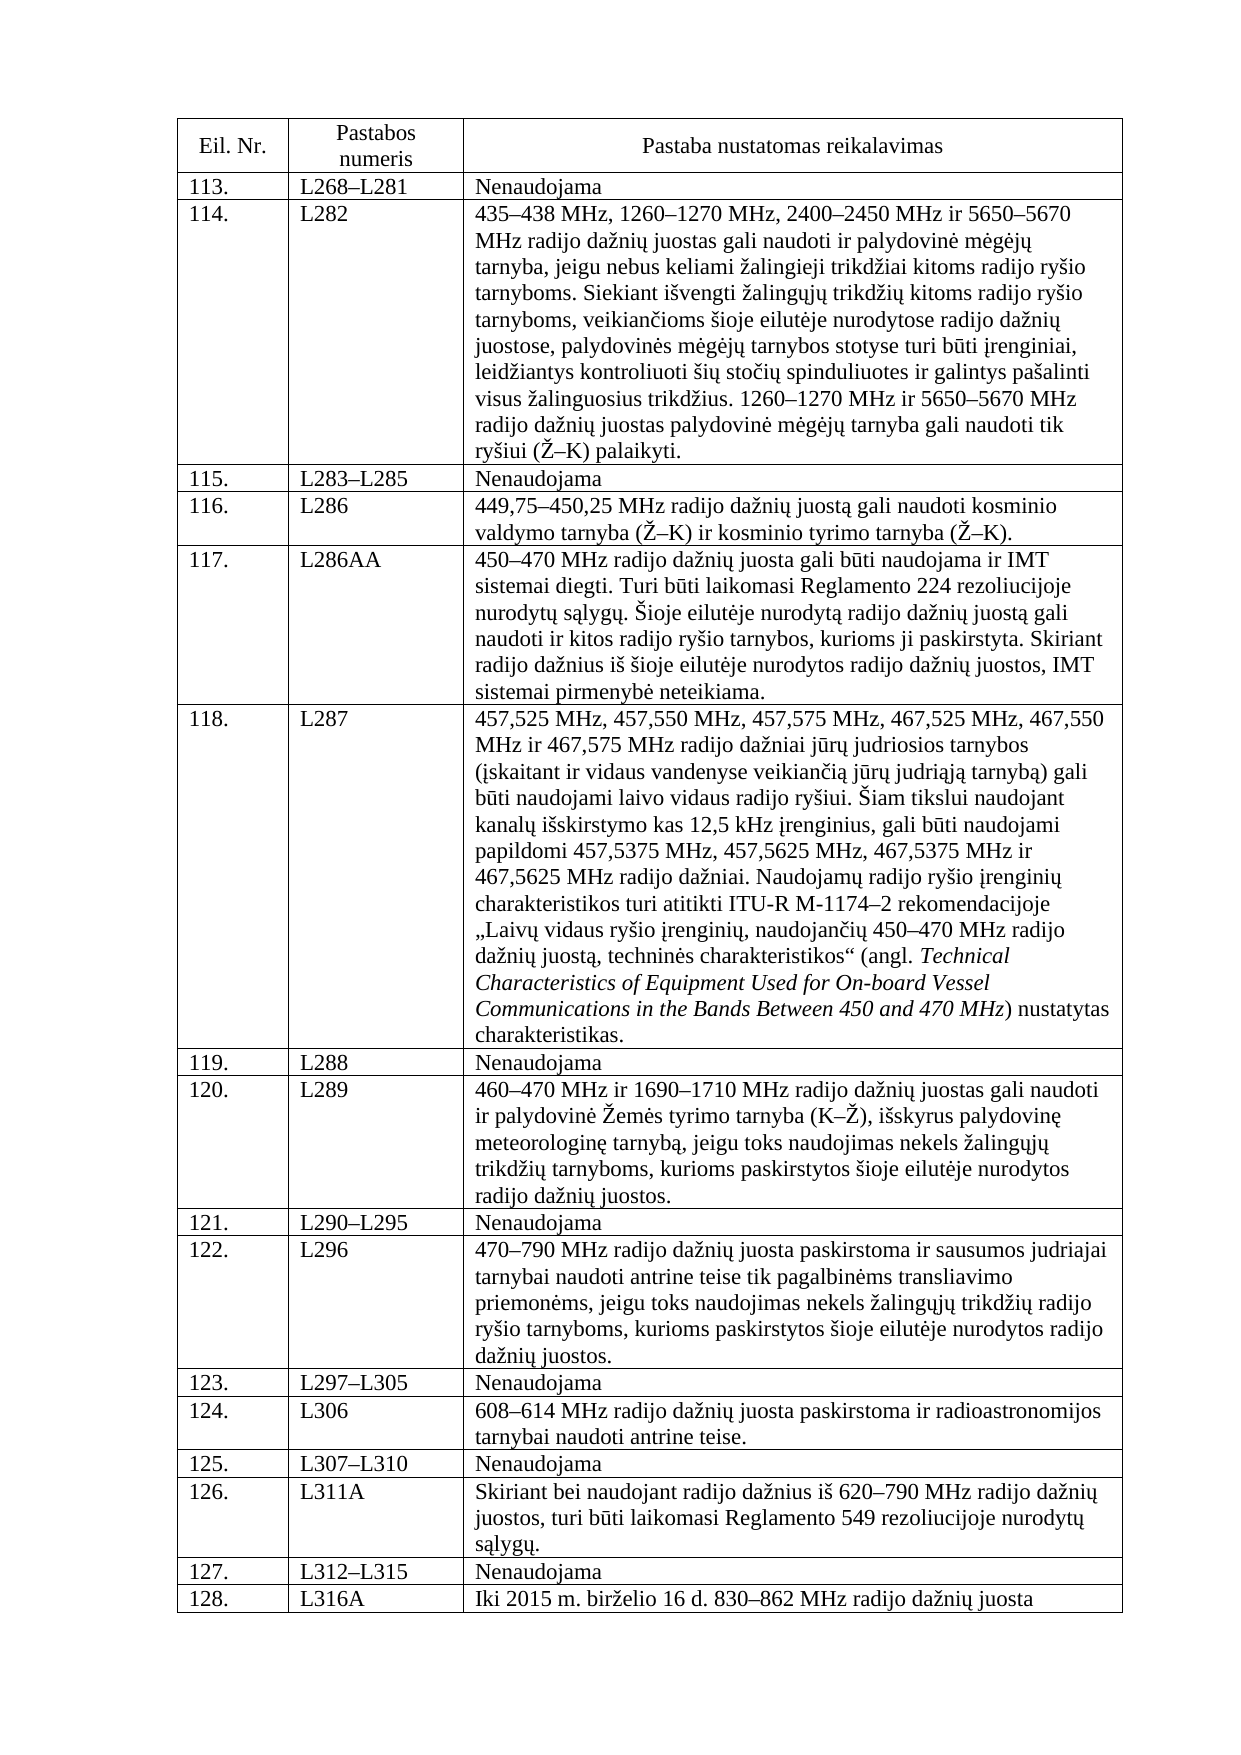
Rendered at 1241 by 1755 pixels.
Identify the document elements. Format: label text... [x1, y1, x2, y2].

table_cell 121. [178, 1209, 288, 1235]
table_cell 122. [178, 1236, 288, 1368]
table_cell 457,525 MHz, 457,550 MHz, 457,575 MHz, 467,525 MHz, 467,550 MHz ir 467,575 MHz radijo dažniai jūrų judriosios tarnybos (įskaitant ir vidaus vandenyse veikiančią jūrų judriąją tarnybą) gali būti naudojami laivo vidaus radijo ryšiui. Šiam tikslui naudojant kanalų išskirstymo kas 12,5 kHz įrenginius, gali būti naudojami papildomi 457,5375 MHz, 457,5625 MHz, 467,5375 MHz ir 467,5625 MHz radijo dažniai. Naudojamų radijo ryšio įrenginių charakteristikos turi atitikti ITU-R M-1174–2 rekomendacijoje „Laivų vidaus ryšio įrenginių, naudojančių 450–470 MHz radijo dažnių juostą, techninės charakteristikos“ (angl. Technical Characteristics of Equipment Used for On-board Vessel Communications in the Bands Between 450 and 470 MHz) nustatytas charakteristikas. [464, 705, 1122, 1048]
table_cell 115. [178, 465, 288, 491]
table_header Pastaba nustatomas reikalavimas [464, 119, 1122, 172]
table_cell L286 [289, 492, 463, 545]
table_cell 128. [178, 1585, 288, 1612]
table_cell 118. [178, 705, 288, 1048]
table_cell L283–L285 [289, 465, 463, 491]
table_cell 126. [178, 1478, 288, 1557]
table_cell 113. [178, 173, 288, 199]
table_cell L282 [289, 200, 463, 464]
table_cell 125. [178, 1450, 288, 1477]
table_cell 117. [178, 546, 288, 704]
table_cell L297–L305 [289, 1369, 463, 1396]
table_cell 608–614 MHz radijo dažnių juosta paskirstoma ir radioastronomijos tarnybai naudoti antrine teise. [464, 1397, 1122, 1449]
table_cell L287 [289, 705, 463, 1048]
table_cell L286AA [289, 546, 463, 704]
table_cell Nenaudojama [464, 1450, 1122, 1477]
table_cell 127. [178, 1558, 288, 1584]
table_cell Iki 2015 m. birželio 16 d. 830–862 MHz radijo dažnių juosta [464, 1585, 1122, 1612]
table_cell 114. [178, 200, 288, 464]
table_cell 123. [178, 1369, 288, 1396]
table_cell L289 [289, 1076, 463, 1208]
table_cell 460–470 MHz ir 1690–1710 MHz radijo dažnių juostas gali naudoti ir palydovinė Žemės tyrimo tarnyba (K–Ž), išskyrus palydovinę meteorologinę tarnybą, jeigu toks naudojimas nekels žalingųjų trikdžių tarnyboms, kurioms paskirstytos šioje eilutėje nurodytos radijo dažnių juostos. [464, 1076, 1122, 1208]
table_cell L311A [289, 1478, 463, 1557]
table_cell L268–L281 [289, 173, 463, 199]
table_cell Nenaudojama [464, 1369, 1122, 1396]
table_cell Nenaudojama [464, 1209, 1122, 1235]
table_cell 120. [178, 1076, 288, 1208]
table_cell 470–790 MHz radijo dažnių juosta paskirstoma ir sausumos judriajai tarnybai naudoti antrine teise tik pagalbinėms transliavimo priemonėms, jeigu toks naudojimas nekels žalingųjų trikdžių radijo ryšio tarnyboms, kurioms paskirstytos šioje eilutėje nurodytos radijo dažnių juostos. [464, 1236, 1122, 1368]
table_cell Nenaudojama [464, 1049, 1122, 1075]
table_cell Nenaudojama [464, 1558, 1122, 1584]
table_cell L296 [289, 1236, 463, 1368]
table_cell Nenaudojama [464, 465, 1122, 491]
table_cell 450–470 MHz radijo dažnių juosta gali būti naudojama ir IMT sistemai diegti. Turi būti laikomasi Reglamento 224 rezoliucijoje nurodytų sąlygų. Šioje eilutėje nurodytą radijo dažnių juostą gali naudoti ir kitos radijo ryšio tarnybos, kurioms ji paskirstyta. Skiriant radijo dažnius iš šioje eilutėje nurodytos radijo dažnių juostos, IMT sistemai pirmenybė neteikiama. [464, 546, 1122, 704]
table_cell 124. [178, 1397, 288, 1449]
table_cell L307–L310 [289, 1450, 463, 1477]
table_header Eil. Nr. [178, 119, 288, 172]
table_header Pastabos numeris [289, 119, 463, 172]
table_cell 116. [178, 492, 288, 545]
table_cell L316A [289, 1585, 463, 1612]
table_cell L290–L295 [289, 1209, 463, 1235]
table_cell L312–L315 [289, 1558, 463, 1584]
table_cell L288 [289, 1049, 463, 1075]
table_cell 119. [178, 1049, 288, 1075]
table_cell 449,75–450,25 MHz radijo dažnių juostą gali naudoti kosminio valdymo tarnyba (Ž–K) ir kosminio tyrimo tarnyba (Ž–K). [464, 492, 1122, 545]
table_cell Skiriant bei naudojant radijo dažnius iš 620–790 MHz radijo dažnių juostos, turi būti laikomasi Reglamento 549 rezoliucijoje nurodytų sąlygų. [464, 1478, 1122, 1557]
table_cell L306 [289, 1397, 463, 1449]
table_cell 435–438 MHz, 1260–1270 MHz, 2400–2450 MHz ir 5650–5670 MHz radijo dažnių juostas gali naudoti ir palydovinė mėgėjų tarnyba, jeigu nebus keliami žalingieji trikdžiai kitoms radijo ryšio tarnyboms. Siekiant išvengti žalingųjų trikdžių kitoms radijo ryšio tarnyboms, veikiančioms šioje eilutėje nurodytose radijo dažnių juostose, palydovinės mėgėjų tarnybos stotyse turi būti įrenginiai, leidžiantys kontroliuoti šių stočių spinduliuotes ir galintys pašalinti visus žalinguosius trikdžius. 1260–1270 MHz ir 5650–5670 MHz radijo dažnių juostas palydovinė mėgėjų tarnyba gali naudoti tik ryšiui (Ž–K) palaikyti. [464, 200, 1122, 464]
table_cell Nenaudojama [464, 173, 1122, 199]
